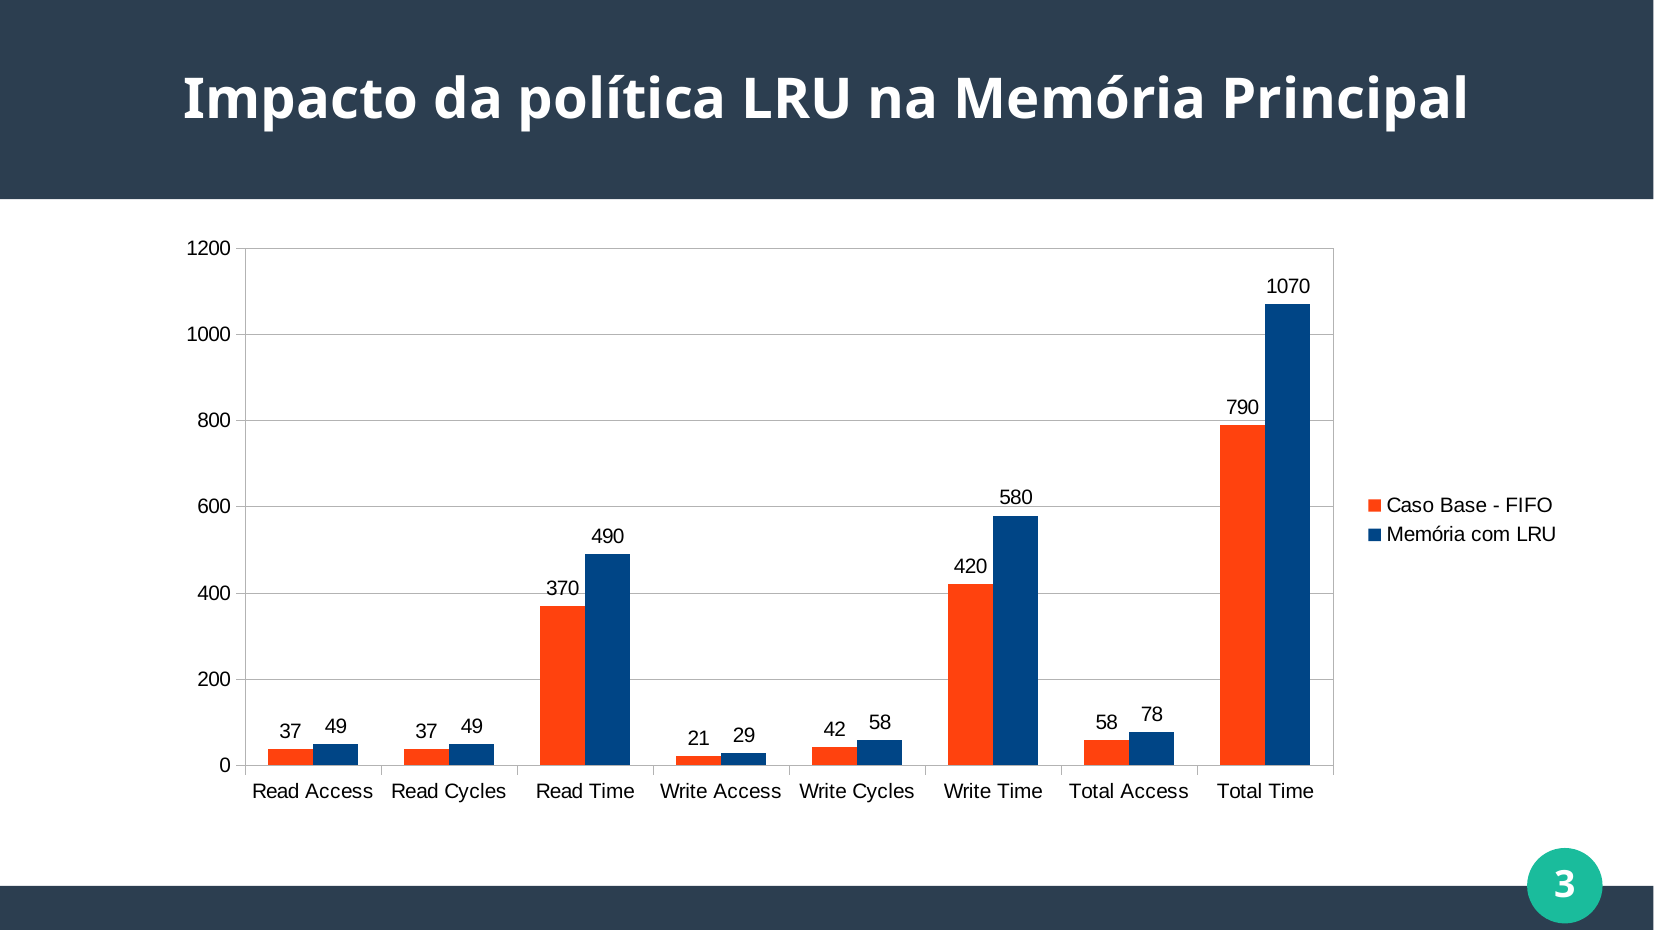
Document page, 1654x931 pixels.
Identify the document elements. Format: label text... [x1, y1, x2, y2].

chart [158, 225, 1575, 816]
title Impacto da política LRU na Memória Principal [59, 37, 1595, 155]
